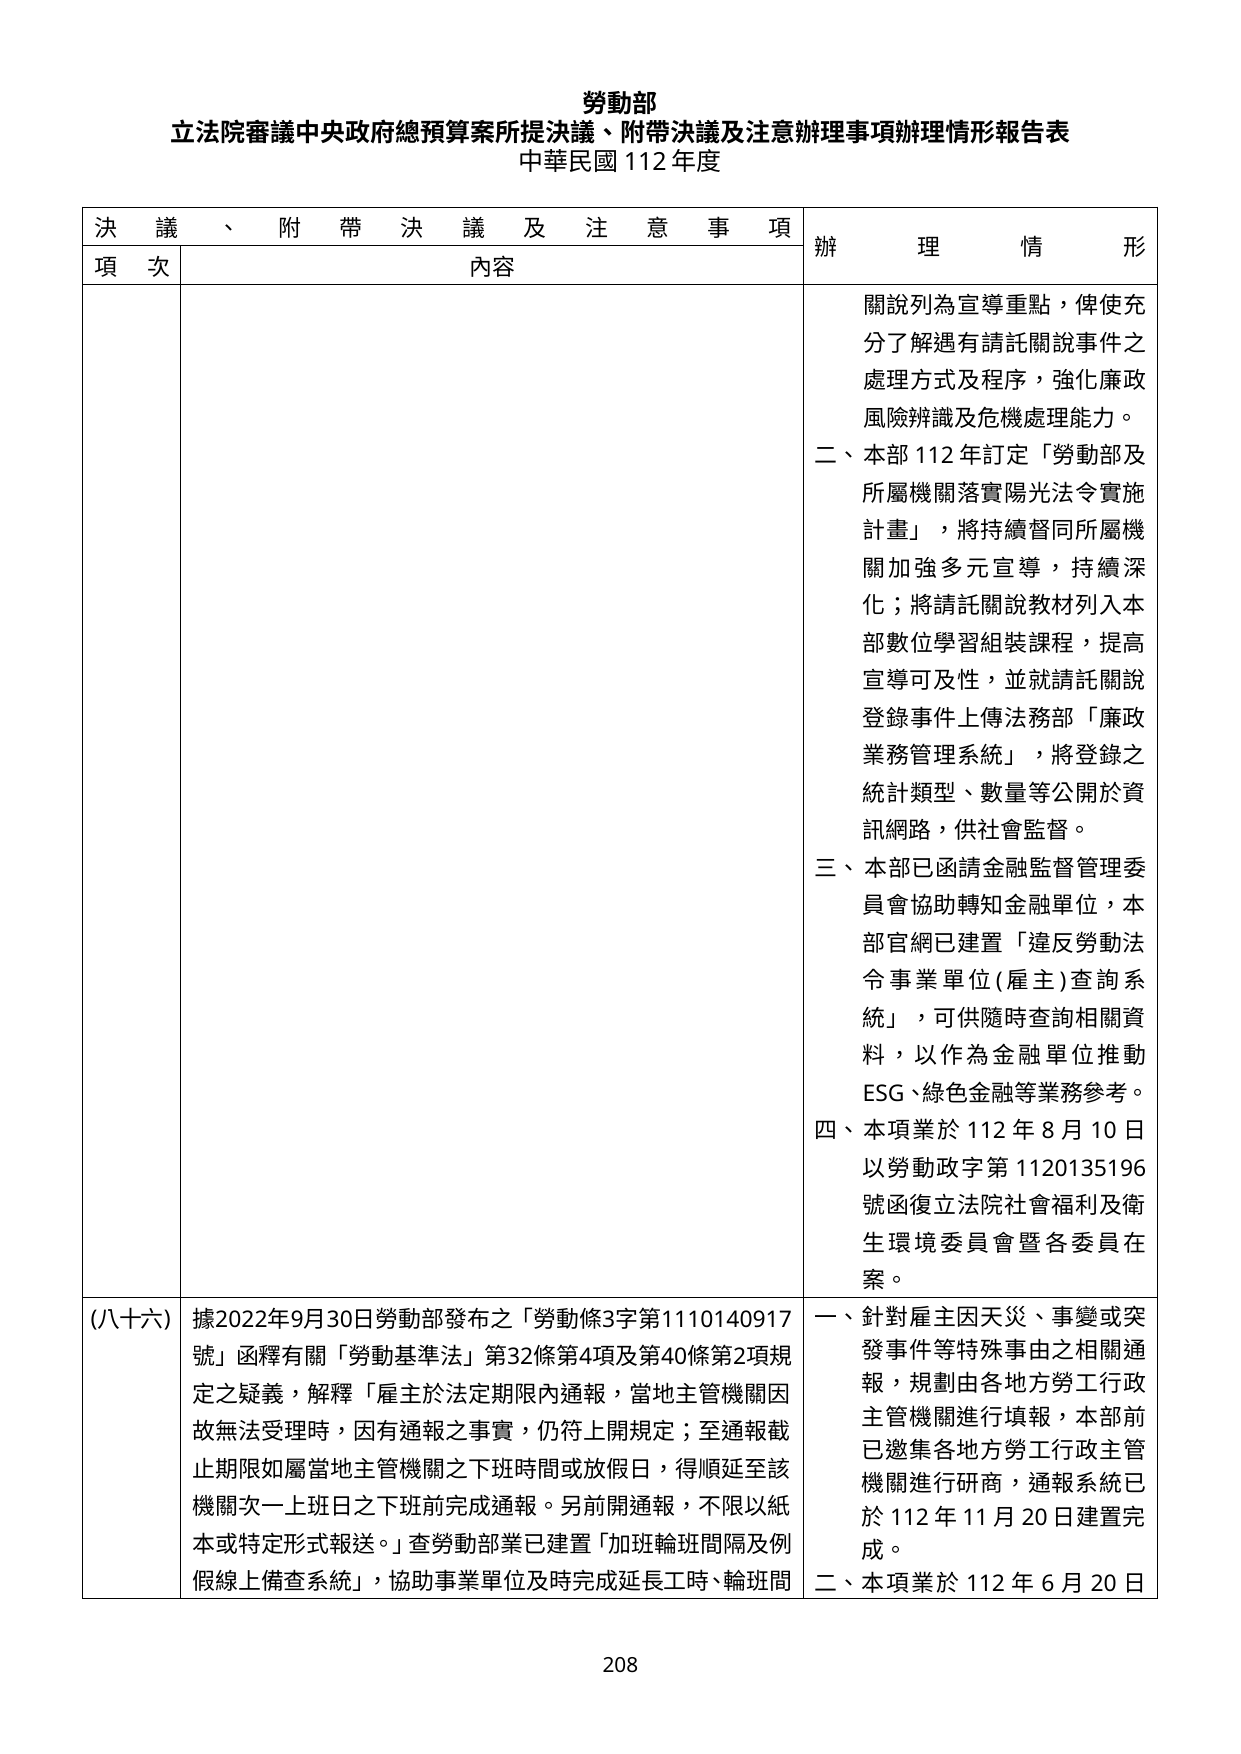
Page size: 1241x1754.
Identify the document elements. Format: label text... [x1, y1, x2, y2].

table_header 決議、附帶決議及注意事項 [83, 208, 803, 245]
table_cell 據2022年9月30日勞動部發布之「勞動條3字第1110140917號」函釋有關「勞動基準法」第32條第4項及第40條第2項規定之疑義，解釋「雇主於法定期限內通報，當地主管機關因故無法受理時，因有通報之事實，仍符上開規定；至通報截止期限如屬當地主管機關之下班時間或放假日，得順延至該機關次一上班日之下班前完成通報。另前開通報，不限以紙本或特定形式報送。」查勞動部業已建置「加班輪班間隔及例假線上備查系統」，協助事業單位及時完成延長工時、輪班間 [181, 1298, 803, 1598]
table_cell (八十六) [83, 1298, 180, 1598]
table_cell 針對雇主因天災、事變或突發事件等特殊事由之相關通報，規劃由各地方勞工行政主管機關進行填報，本部前已邀集各地方勞工行政主管機關進行研商，通報系統已於112年11月20日建置完成。 本項業於112年6月20日 [804, 1298, 1157, 1598]
table_cell 項次 [83, 246, 180, 284]
table_header 辦理情形 [804, 208, 1157, 284]
table_cell 內容 [181, 246, 803, 284]
table_cell [181, 285, 803, 1297]
table_cell 關說列為宣導重點，俾使充分了解遇有請託關說事件之處理方式及程序，強化廉政風險辨識及危機處理能力。 本部112年訂定「勞動部及所屬機關落實陽光法令實施計畫」，將持續督同所屬機關加強多元宣導，持續深化；將請託關說教材列入本部數位學習組裝課程，提高宣導可及性，並就請託關說登錄事件上傳法務部「廉政業務管理系統」，將登錄之統計類型、數量等公開於資訊網路，供社會監督。 本部已函請金融監督管理委員會協助轉知金融單位，本部官網已建置「違反勞動法令事業單位(雇主)查詢系統」，可供隨時查詢相關資料，以作為金融單位推動ESG、綠色金融等業務參考。 本項業於112年8月10日以勞動政字第1120135196號函復立法院社會福利及衛生環境委員會暨各委員在案。 [804, 285, 1157, 1297]
table_cell [83, 285, 180, 1297]
